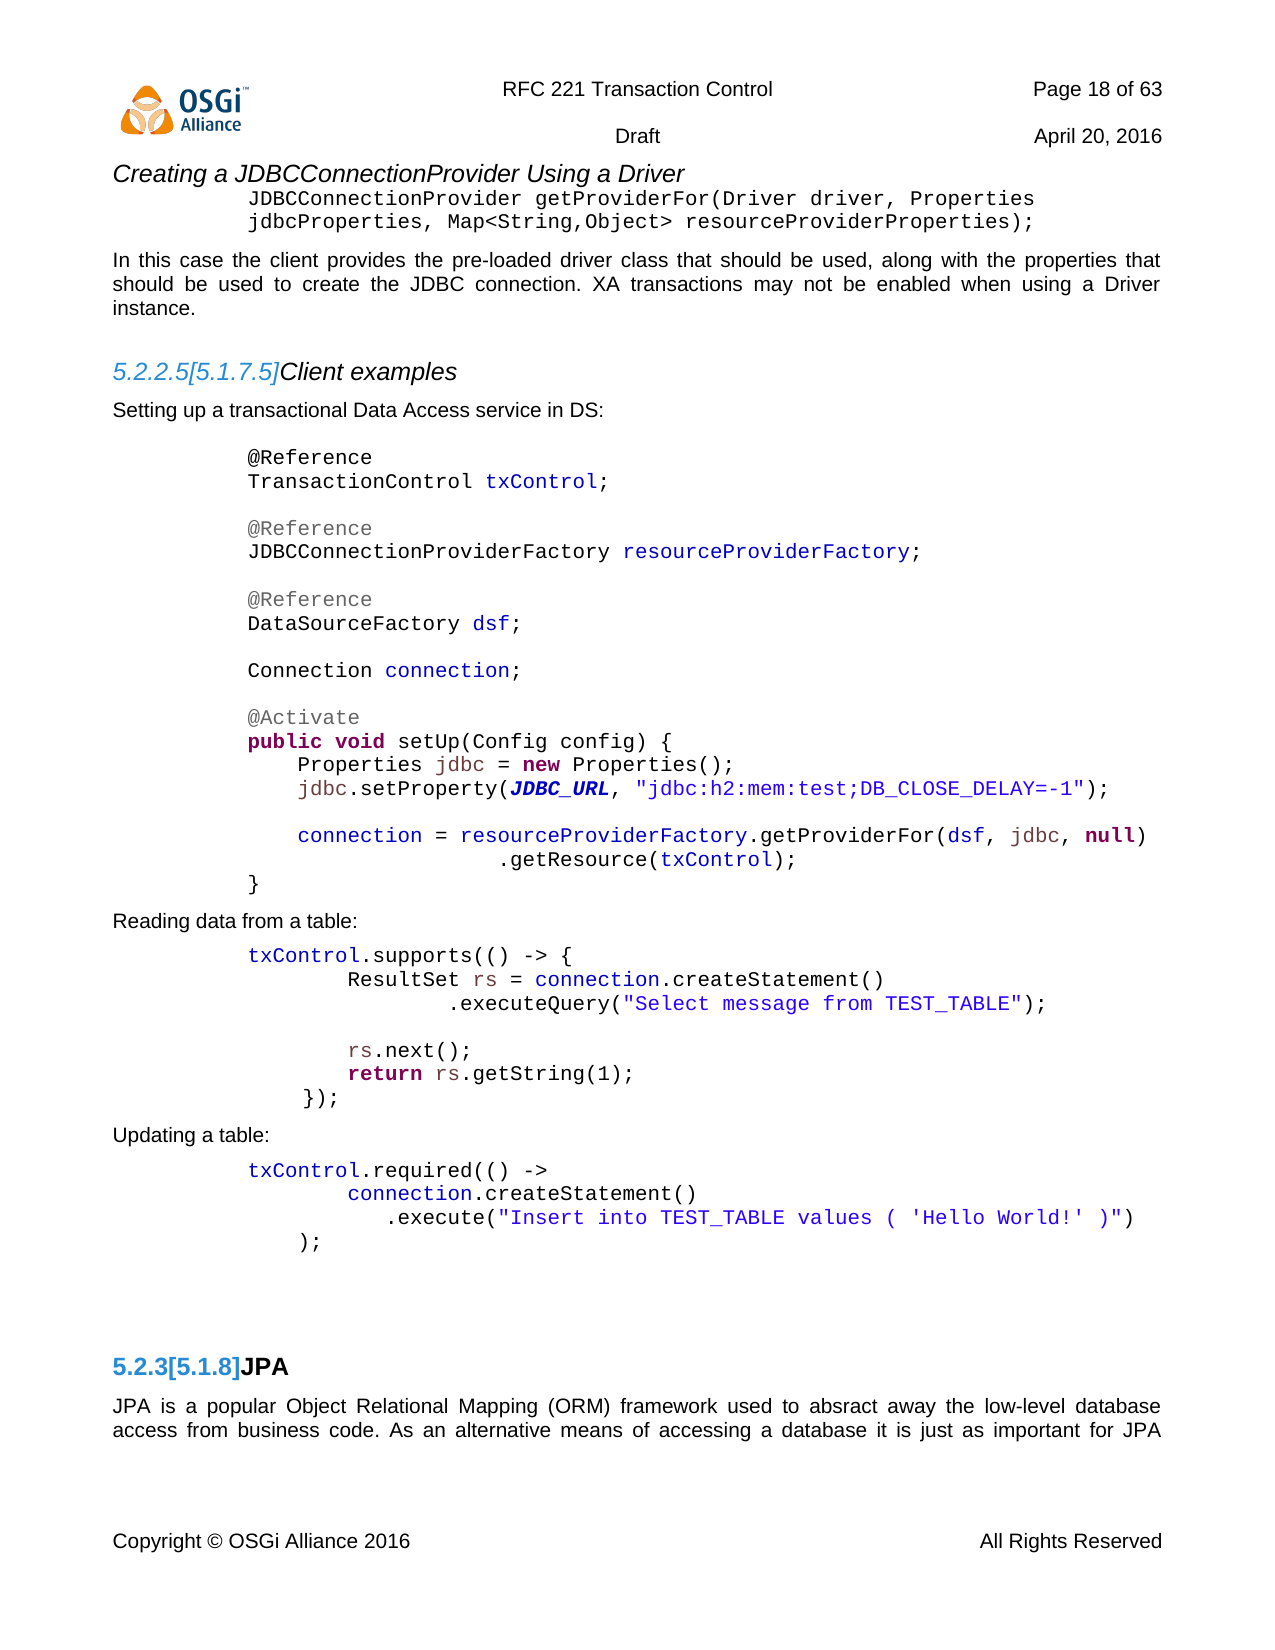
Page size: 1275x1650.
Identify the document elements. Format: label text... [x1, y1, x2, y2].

text Connection connection; [247, 660, 1162, 683]
picture [113, 78, 257, 142]
text return rs.getString(1); [247, 1063, 1162, 1087]
text TransactionControl txControl; [247, 471, 1162, 494]
text Updating a table: [112, 1123, 1162, 1147]
text connection = resourceProviderFactory.getProviderFor(dsf, jdbc, null) [247, 825, 1162, 849]
text @Reference [247, 447, 1162, 471]
text .executeQuery("Select message from TEST_TABLE"); [247, 992, 1162, 1016]
text @Reference [247, 589, 1162, 612]
text .execute("Insert into TEST_TABLE values ( 'Hello World!' )") [247, 1207, 1162, 1231]
text ResultSet rs = connection.createStatement() [247, 969, 1162, 992]
text jdbc.setProperty(JDBC_URL, "jdbc:h2:mem:test;DB_CLOSE_DELAY=-1"); [247, 778, 1162, 802]
text @Reference [247, 518, 1162, 542]
text JPA is a popular Object Relational Mapping (ORM) framework used to absract away the low-level database access from business code. As an alternative means of accessing a database it is just as important for JPA [112, 1393, 1162, 1441]
text } [247, 873, 1162, 896]
text Setting up a transactional Data Access service in DS: [112, 398, 1162, 422]
text Properties jdbc = new Properties(); [247, 754, 1162, 778]
subtitle Client examples [112, 357, 1162, 386]
text txControl.required(() -> [247, 1160, 1162, 1183]
text In this case the client provides the pre-loaded driver class that should be used, along with the properties that should be used to create the JDBC connection. XA transactions may not be enabled when using a Driver instance. [112, 247, 1162, 319]
text .getResource(txControl); [247, 849, 1162, 873]
text txControl.supports(() -> { [247, 945, 1162, 969]
text ); [247, 1231, 1162, 1254]
text }); [247, 1087, 1162, 1111]
text JDBCConnectionProviderFactory resourceProviderFactory; [247, 542, 1162, 565]
text connection.createStatement() [247, 1183, 1162, 1207]
text rs.next(); [247, 1040, 1162, 1063]
text JDBCConnectionProvider getProviderFor(Driver driver, Properties jdbcProperties, Map<String,Object> resourceProviderProperties); [247, 188, 1162, 235]
text DataSourceFactory dsf; [247, 612, 1162, 636]
text @Activate [247, 707, 1162, 731]
text Reading data from a table: [112, 909, 1162, 933]
text public void setUp(Config config) { [247, 731, 1162, 754]
subtitle Creating a JDBCConnectionProvider Using a Driver [112, 159, 1162, 188]
subtitle JPA [112, 1352, 1162, 1381]
